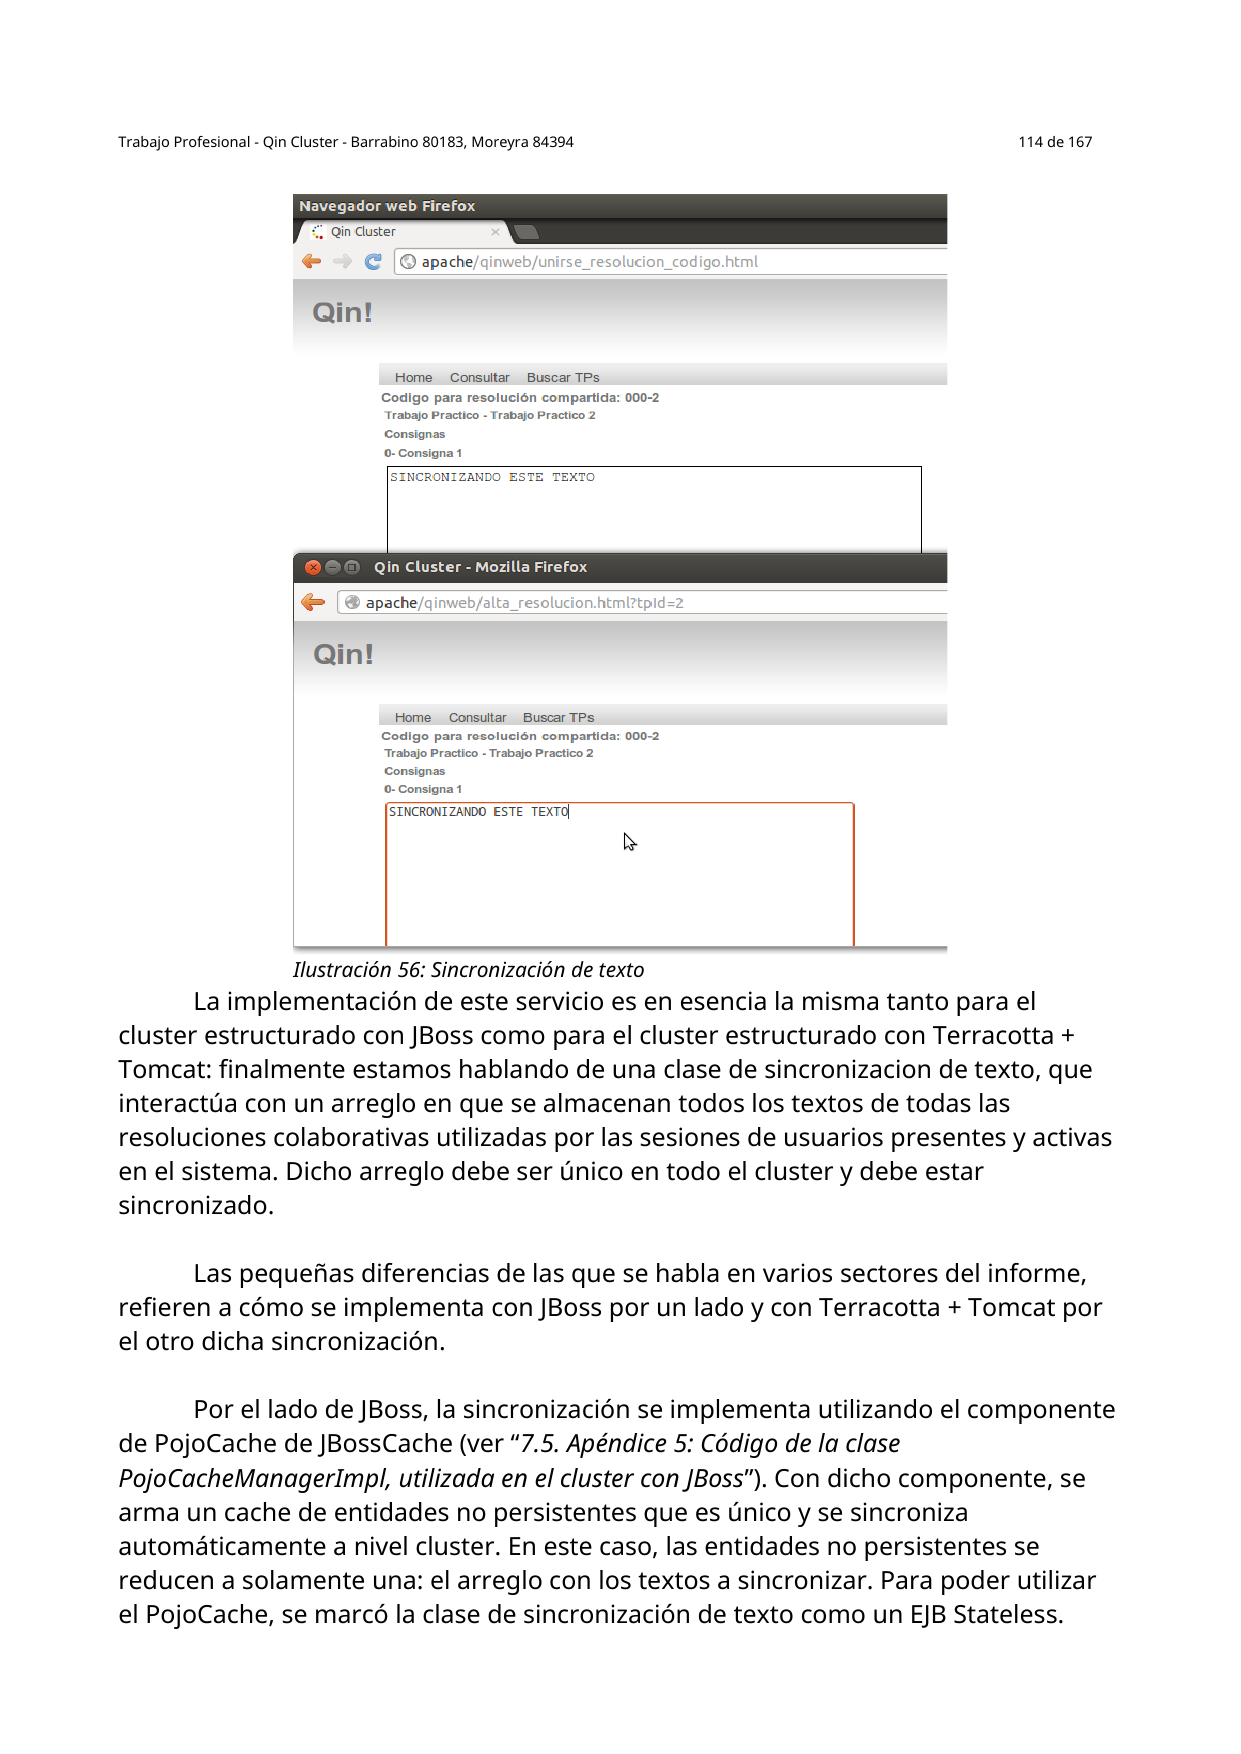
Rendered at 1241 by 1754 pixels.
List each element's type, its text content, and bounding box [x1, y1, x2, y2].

picture [293, 194, 948, 955]
text Ilustración 56: Sincronización de texto [293, 955, 947, 983]
text La implementación de este servicio es en esencia la misma tanto para el cluster estructurado con JBoss como para el cluster estructurado con Terracotta + Tomcat: finalmente estamos hablando de una clase de sincronizacion de texto, que interactúa con un arreglo en que se almacenan todos los textos de todas las resoluciones colaborativas utilizadas por las sesiones de usuarios presentes y activas en el sistema. Dicho arreglo debe ser único en todo el cluster y debe estar sincronizado. [118, 182, 1122, 1222]
text Las pequeñas diferencias de las que se habla en varios sectores del informe, refieren a cómo se implementa con JBoss por un lado y con Terracotta + Tomcat por el otro dicha sincronización. [118, 1256, 1122, 1358]
text Por el lado de JBoss, la sincronización se implementa utilizando el componente de PojoCache de JBossCache (ver “7.5. Apéndice 5: Código de la clase PojoCacheManagerImpl, utilizada en el cluster con JBoss”). Con dicho componente, se arma un cache de entidades no persistentes que es único y se sincroniza automáticamente a nivel cluster. En este caso, las entidades no persistentes se reducen a solamente una: el arreglo con los textos a sincronizar. Para poder utilizar el PojoCache, se marcó la clase de sincronización de texto como un EJB Stateless. [118, 1392, 1122, 1631]
